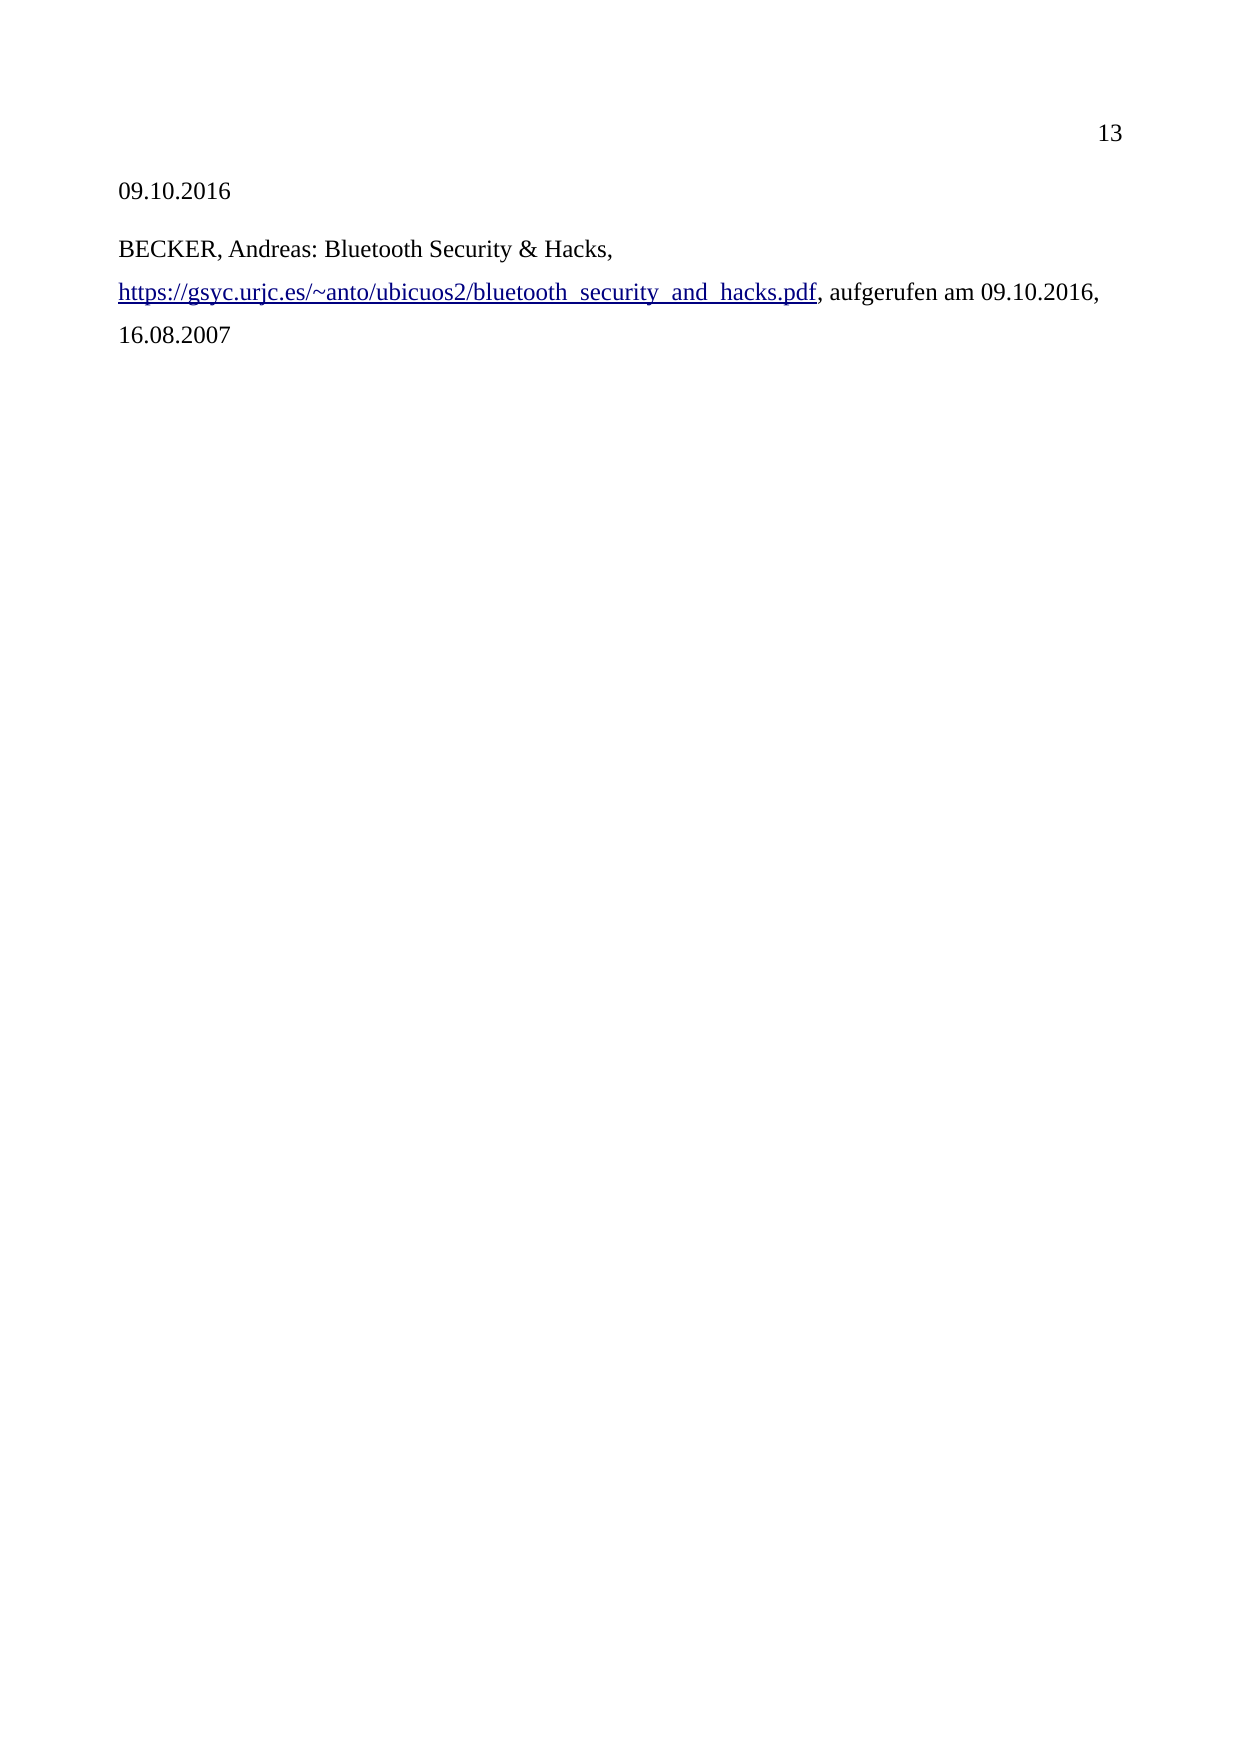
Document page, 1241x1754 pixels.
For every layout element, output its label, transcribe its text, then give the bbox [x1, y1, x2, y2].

text BECKER, Andreas: Bluetooth Security & Hacks, https://gsyc.urjc.es/~anto/ubicuos2/bluetooth_security_and_hacks.pdf, aufgerufen am 09.10.2016, 16.08.2007 [118, 234, 1122, 349]
text 09.10.2016 [118, 176, 1122, 205]
